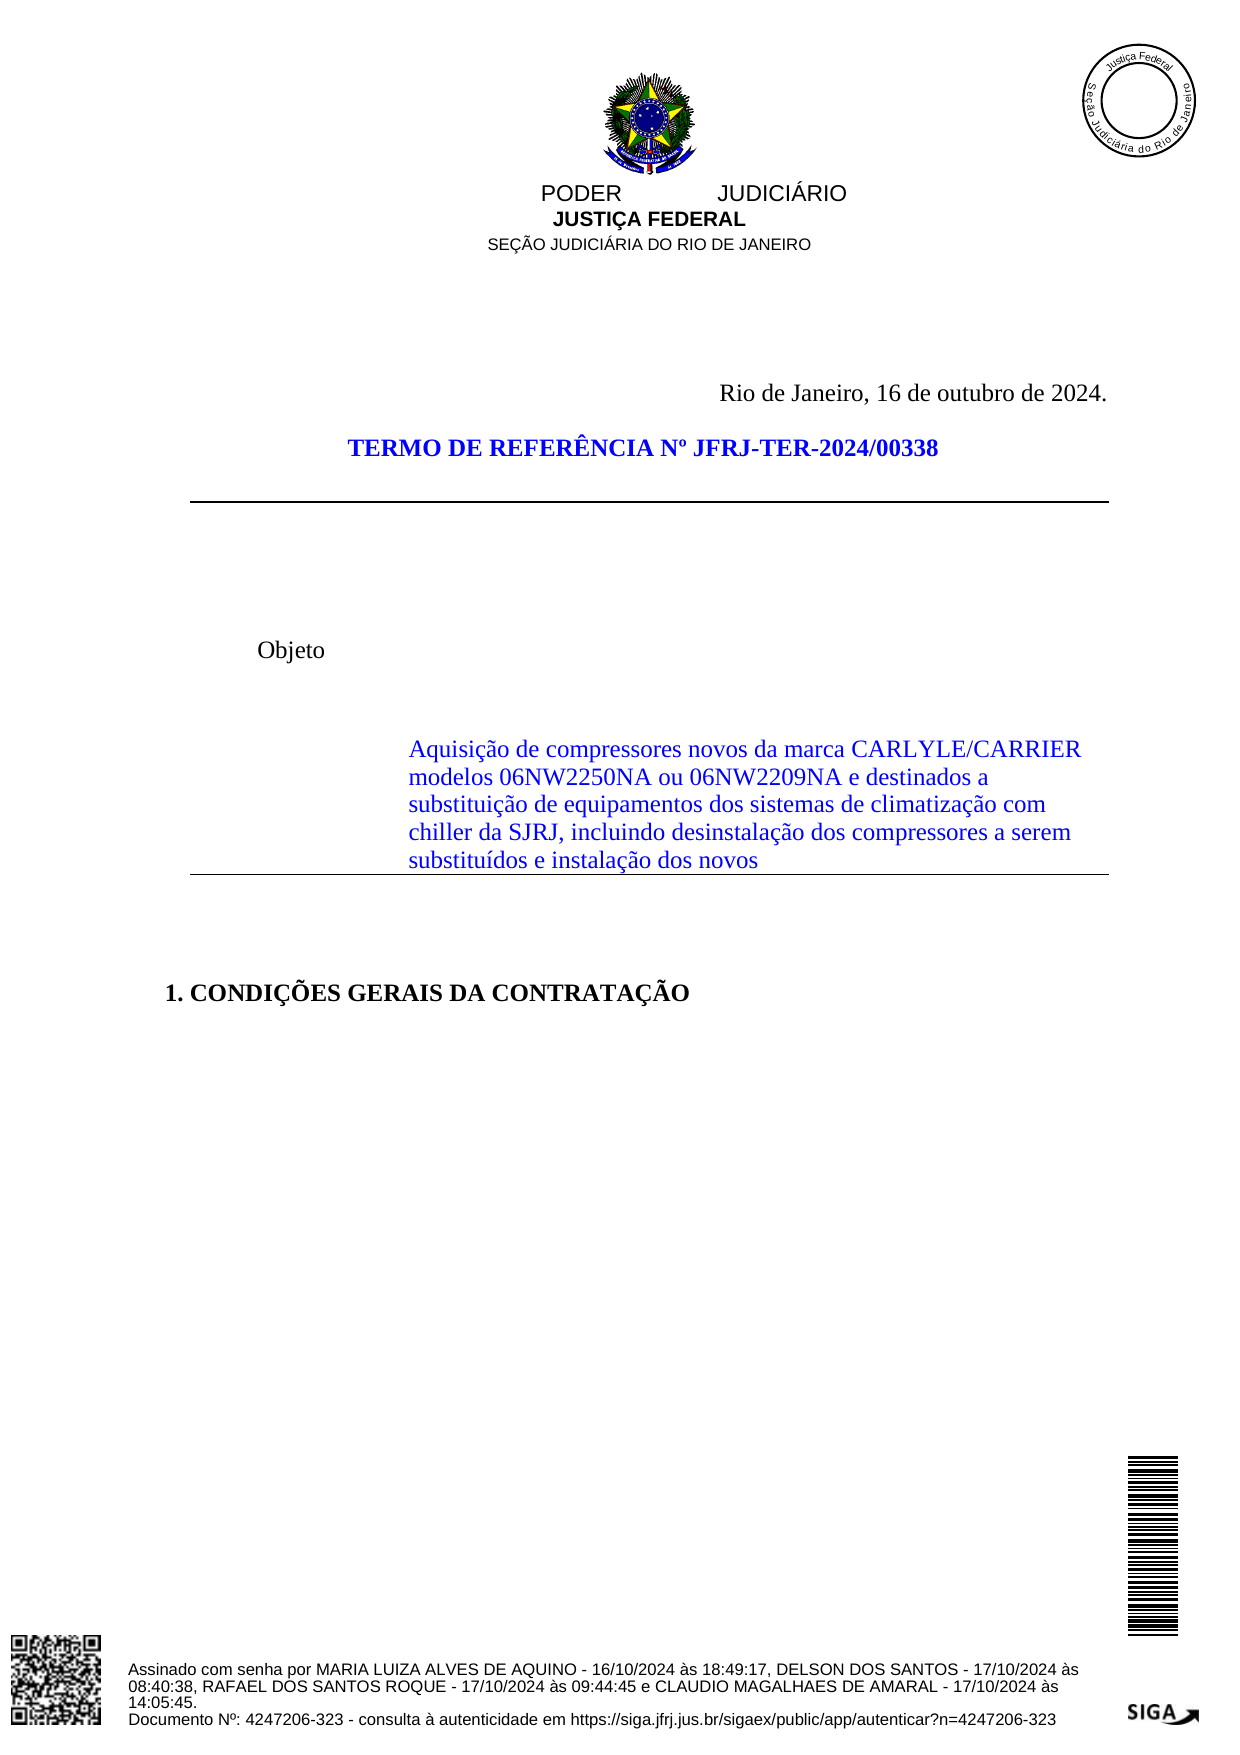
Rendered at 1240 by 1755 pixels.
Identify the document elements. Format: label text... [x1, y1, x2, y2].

list CONDIÇÕES GERAIS DA CONTRATAÇÃO [164, 978, 1111, 1007]
text PODER JUDICIÁRIO JUSTIÇA FEDERAL [541, 180, 847, 231]
text TERMO DE REFERÊNCIA Nº JFRJ-TER-2024/00338 [189, 433, 1103, 462]
text Aquisição de compressores novos da marca CARLYLE/CARRIER modelos 06NW2250NA ou 06NW2209NA e destinados a substituição de equipamentos dos sistemas de climatização com chiller da SJRJ, incluindo desinstalação dos compressores a serem substituídos e instalação dos novos [408, 736, 1114, 873]
table_header Objeto [190, 565, 393, 736]
subtitle SEÇÃO JUDICIÁRIA DO RIO DE JANEIRO [189, 235, 1109, 254]
text Rio de Janeiro, 16 de outubro de 2024. [189, 378, 1107, 407]
